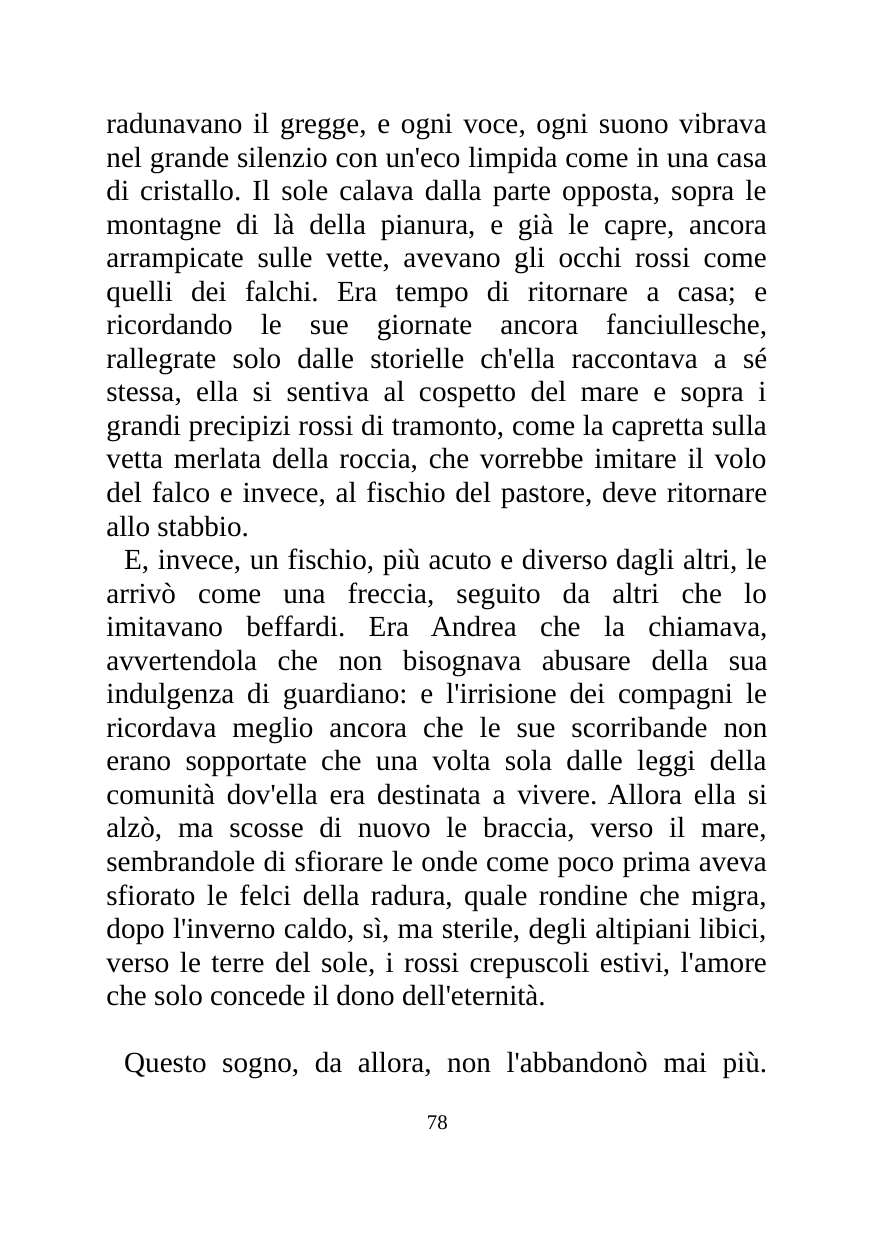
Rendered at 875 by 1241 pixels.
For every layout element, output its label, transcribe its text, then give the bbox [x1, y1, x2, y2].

text radunavano il gregge, e ogni voce, ogni suono vibrava nel grande silenzio con un'eco limpida come in una casa di cristallo. Il sole calava dalla parte opposta, sopra le montagne di là della pianura, e già le capre, ancora arrampicate sulle vette, avevano gli occhi rossi come quelli dei falchi. Era tempo di ritornare a casa; e ricordando le sue giornate ancora fanciullesche, rallegrate solo dalle storielle ch'ella raccontava a sé stessa, ella si sentiva al cospetto del mare e sopra i grandi precipizi rossi di tramonto, come la capretta sulla vetta merlata della roccia, che vorrebbe imitare il volo del falco e invece, al fischio del pastore, deve ritornare allo stabbio. [106, 106, 768, 542]
text E, invece, un fischio, più acuto e diverso dagli altri, le arrivò come una freccia, seguito da altri che lo imitavano beffardi. Era Andrea che la chiamava, avvertendola che non bisognava abusare della sua indulgenza di guardiano: e l'irrisione dei compagni le ricordava meglio ancora che le sue scorribande non erano sopportate che una volta sola dalle leggi della comunità dov'ella era destinata a vivere. Allora ella si alzò, ma scosse di nuovo le braccia, verso il mare, sembrandole di sfiorare le onde come poco prima aveva sfiorato le felci della radura, quale rondine che migra, dopo l'inverno caldo, sì, ma sterile, degli altipiani libici, verso le terre del sole, i rossi crepuscoli estivi, l'amore che solo concede il dono dell'eternità. [106, 542, 768, 1012]
text Questo sogno, da allora, non l'abbandonò mai più. [106, 1045, 768, 1079]
